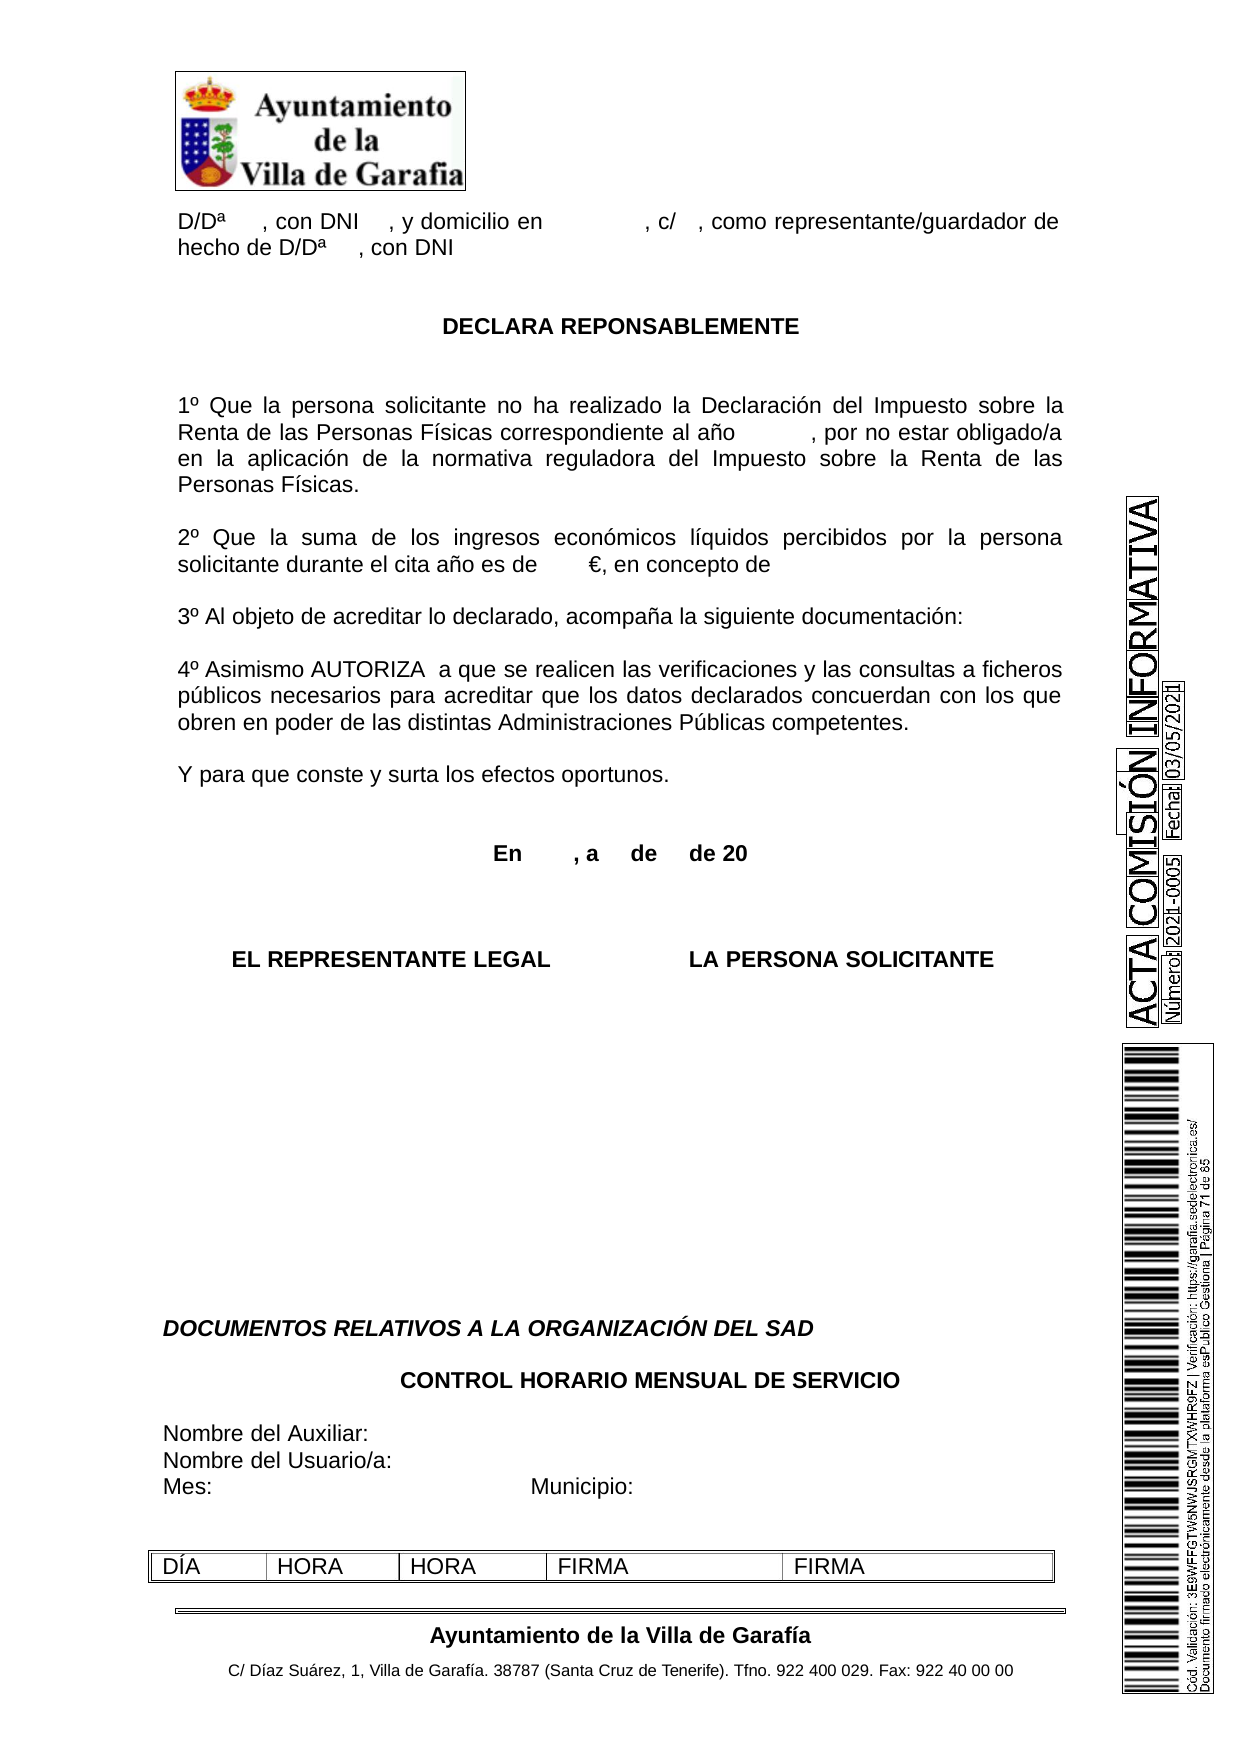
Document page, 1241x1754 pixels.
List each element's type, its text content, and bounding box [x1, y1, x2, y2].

picture [1127, 698, 1158, 721]
picture [1127, 849, 1158, 876]
picture [1127, 600, 1158, 650]
picture [1163, 692, 1184, 779]
text , a de de 20 [573, 841, 772, 867]
text Mes: [163, 1474, 237, 1499]
text hecho de D/Dª , con DNI [177, 235, 478, 261]
picture [149, 1551, 1054, 1582]
picture [1127, 651, 1158, 696]
text 4 [177, 657, 215, 683]
picture [1162, 1000, 1181, 1023]
text , c/ , como representante/guardador de [644, 209, 1084, 234]
text Renta de las Personas Físicas correspondiente al año , por no estar obligado/a [177, 420, 1087, 445]
text D/Dª [177, 209, 250, 234]
picture [1163, 790, 1181, 839]
text EL REPRESENTANTE LEGAL [231, 947, 576, 972]
text FIRMA [793, 1554, 890, 1580]
text Y para que conste y surta los efectos oportunos. [177, 762, 693, 788]
picture [1127, 497, 1158, 599]
text Personas Físicas. [177, 472, 1087, 498]
picture [1127, 936, 1158, 1027]
picture [1117, 749, 1158, 771]
picture [1117, 772, 1158, 834]
text públicos necesarios para acreditar que los datos declarados concuerdan con los que [177, 683, 1087, 709]
picture [1127, 722, 1158, 736]
text obren en poder de las distintas Administraciones Públicas competentes. [177, 710, 1087, 735]
text DOCUMENTOS RELATIVOS A LA ORGANIZACIÓN DEL SAD [163, 1316, 838, 1341]
text º Asimismo AUTORIZA a que se realicen las verificaciones y las consultas a ficheros [215, 657, 1087, 683]
text En [493, 841, 547, 867]
text FIRMA [557, 1554, 658, 1580]
picture [176, 1609, 1065, 1613]
text solicitante durante el cita año es de €, en concepto de [177, 552, 794, 577]
text º Al objeto de acreditar lo declarado, acompaña la siguiente documentación: [190, 604, 1087, 630]
picture [1163, 785, 1181, 789]
text LA PERSONA SOLICITANTE [688, 947, 1019, 972]
text Nombre del Auxiliar: [163, 1421, 417, 1447]
text HORA [277, 1554, 368, 1580]
text HORA [410, 1554, 501, 1580]
picture [1164, 856, 1181, 913]
text C/ Díaz Suárez, 1, Villa de Garafía. 38787 (Santa Cruz de Tenerife). Tfno. 922 400 029. Fax: 922 40 00 00 [228, 1662, 1037, 1680]
text º Que la suma de los ingresos económicos líquidos percibidos por la persona [190, 525, 1087, 551]
text CONTROL HORARIO MENSUAL DE SERVICIO [400, 1368, 925, 1394]
text Nombre del Usuario/a: [163, 1448, 417, 1473]
text DÍA [162, 1554, 225, 1580]
picture [1123, 1044, 1213, 1693]
picture [1164, 914, 1181, 946]
text 3 [177, 604, 190, 630]
picture [176, 72, 465, 190]
text Municipio: [530, 1474, 658, 1499]
picture [1162, 956, 1181, 999]
picture [1127, 877, 1158, 927]
text 1º Que la persona solicitante no ha realizado la Declaración del Impuesto sobre la [177, 393, 1087, 419]
picture [1127, 813, 1158, 848]
text Ayuntamiento de la Villa de Garafía [429, 1623, 836, 1648]
text DECLARA REPONSABLEMENTE [442, 314, 824, 340]
picture [1163, 682, 1184, 691]
text en la aplicación de la normativa reguladora del Impuesto sobre la Renta de las [177, 446, 1087, 472]
text , con DNI , y domicilio en [262, 209, 567, 234]
text 2 [177, 525, 190, 551]
